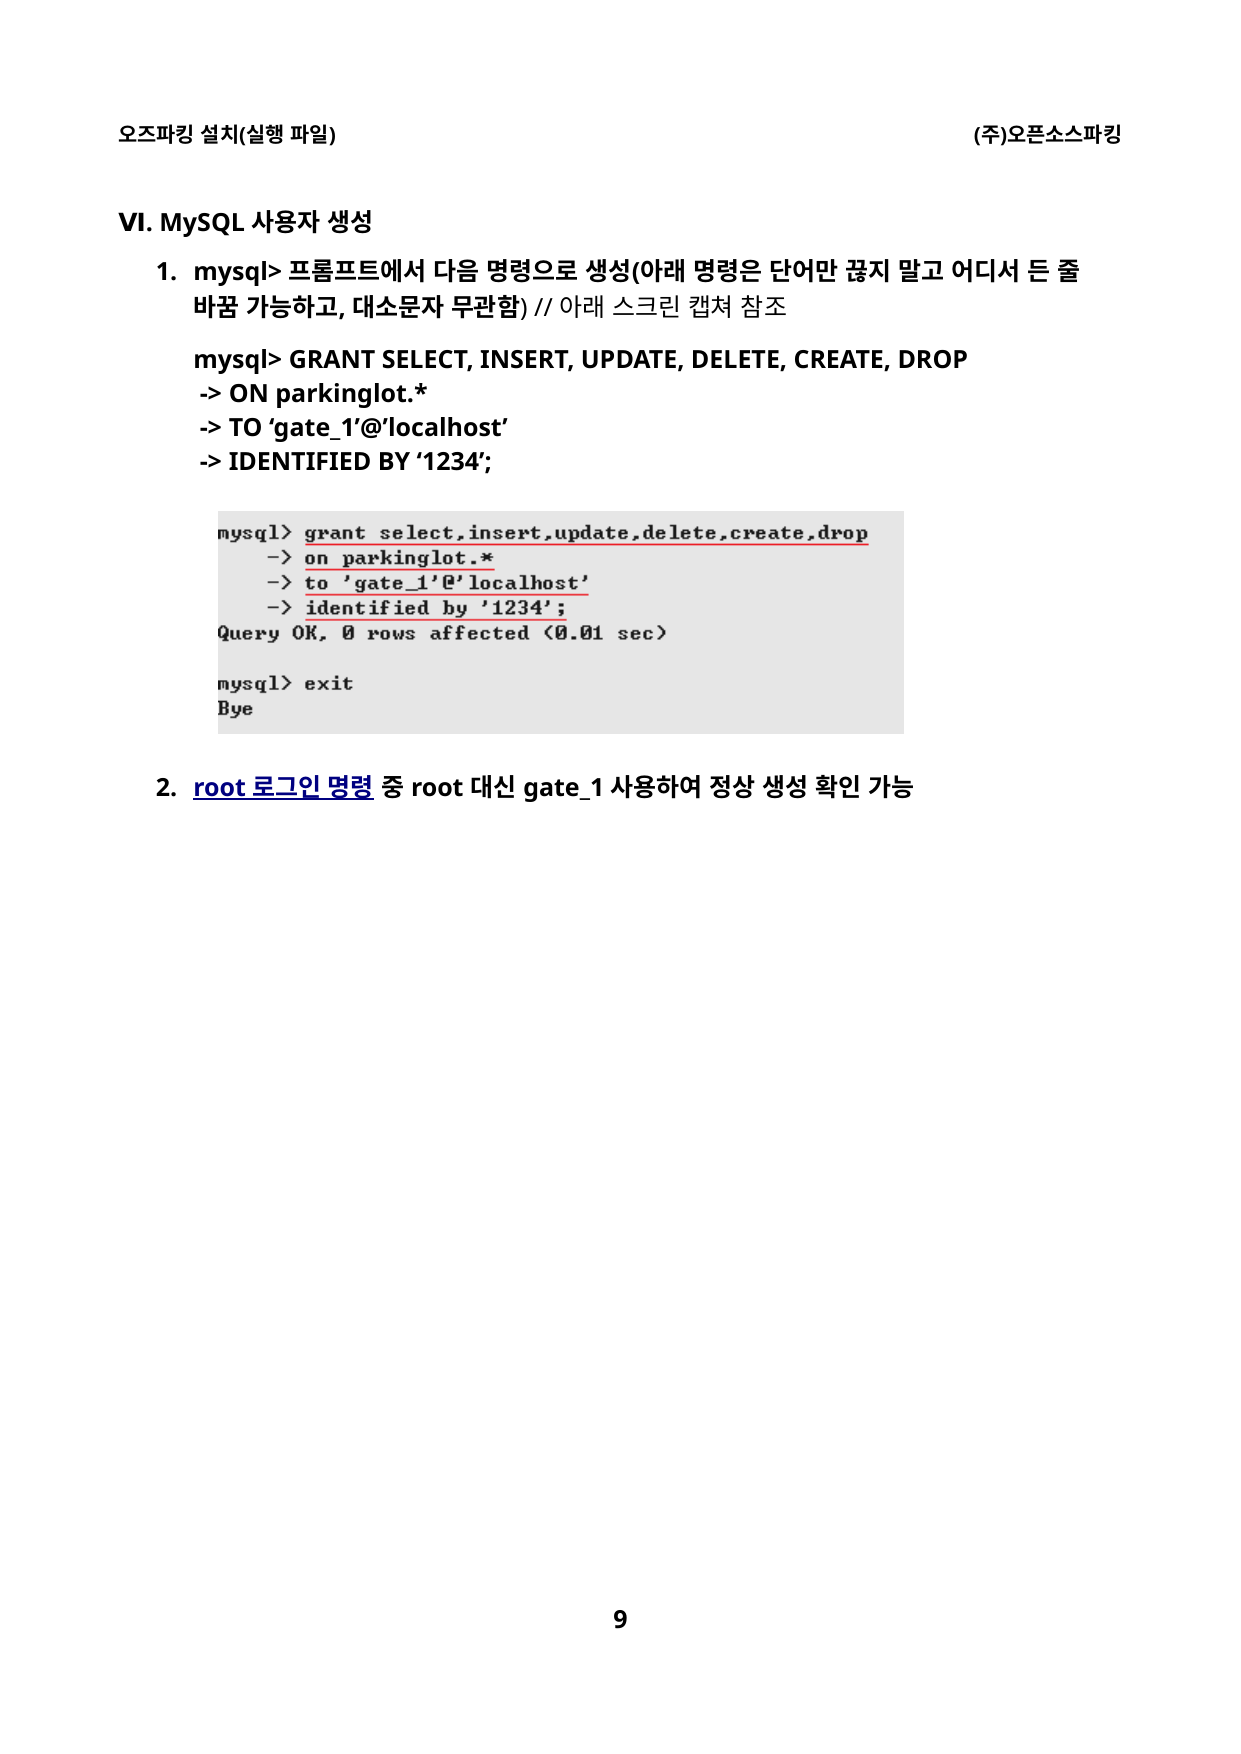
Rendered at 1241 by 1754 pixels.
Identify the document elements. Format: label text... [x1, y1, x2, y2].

list mysql> 프롬프트에서 다음 명령으로 생성(아래 명령은 단어만 끊지 말고 어디서 든 줄 바꿈 가능하고, 대소문자 무관함) // 아래 스크린 캡쳐 참조 mysql> GRANT SELECT, INSERT, UPDATE, DELETE, CREATE, DROP -> ON parkinglot.* -> TO ‘gate_1’@’localhost’ -> IDENTIFIED BY ‘1234’; [156, 252, 1122, 477]
list root 로그인 명령 중 root 대신 gate_1 사용하여 정상 생성 확인 가능 [156, 767, 1122, 804]
picture [218, 511, 904, 734]
subtitle Ⅵ. MySQL 사용자 생성 [118, 203, 1122, 239]
